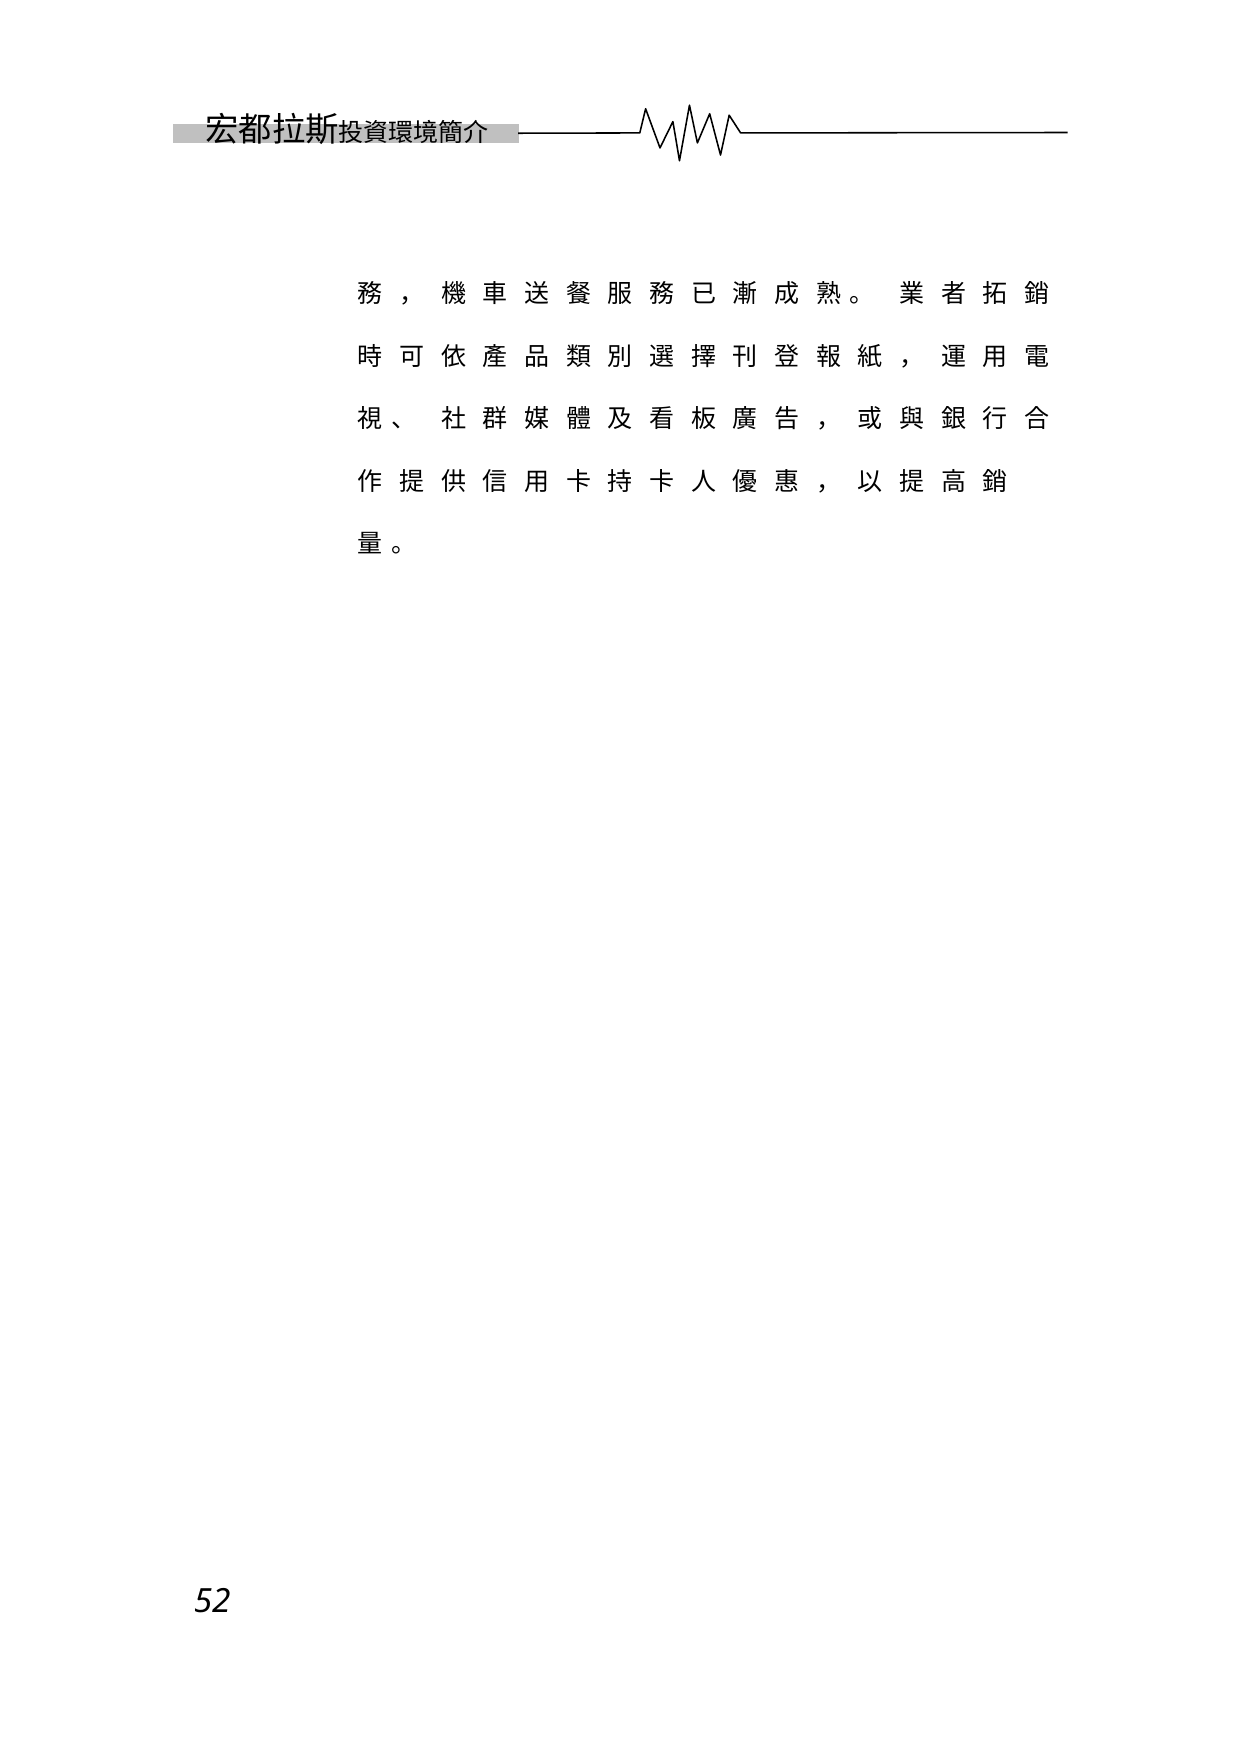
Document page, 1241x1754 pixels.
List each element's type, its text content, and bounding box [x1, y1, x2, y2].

text 務，機車送餐服務已漸成熟。業者拓銷時可依產品類別選擇刊登報紙，運用電視、社群媒體及看板廣告，或與銀行合作提供信用卡持卡人優惠，以提高銷量。 [330, 250, 1058, 563]
